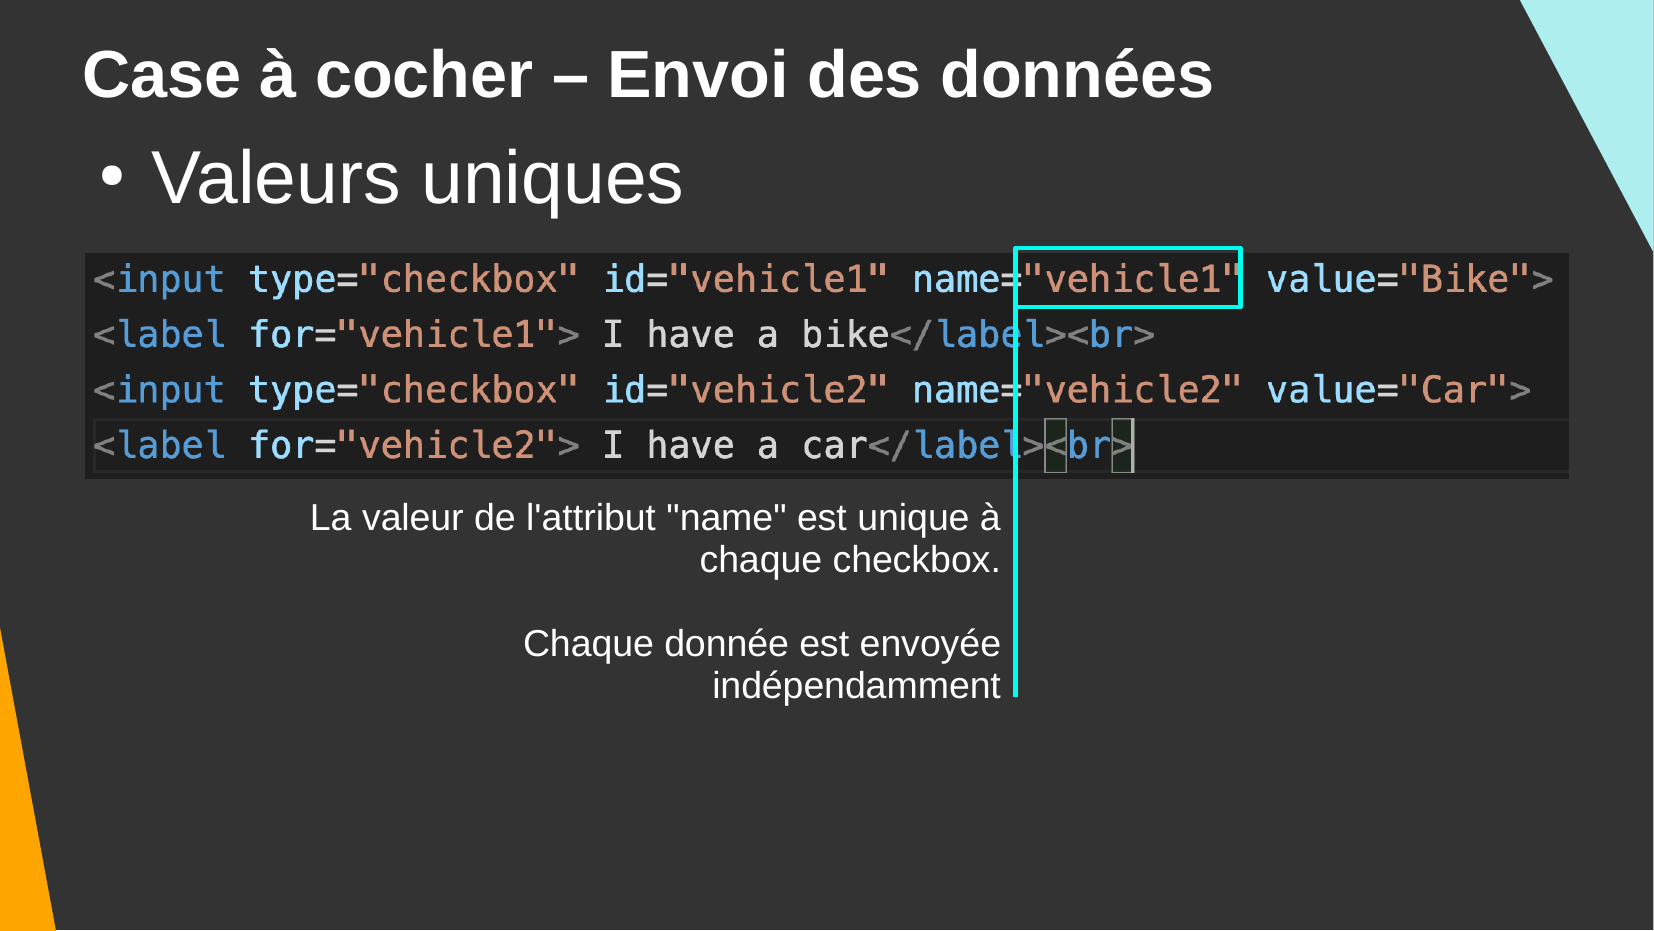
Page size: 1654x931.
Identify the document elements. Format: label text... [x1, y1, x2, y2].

text_box [1519, 0, 1654, 254]
picture [1018, 253, 1238, 305]
picture [85, 253, 1013, 479]
text_box [0, 627, 56, 931]
list Valeurs uniques [80, 135, 1605, 225]
picture [1018, 253, 1569, 479]
title Case à cocher – Envoi des données [82, 37, 1571, 114]
text_box La valeur de l'attribut "name" est unique à chaque checkbox. Chaque donnée est envoyée indépendamment [236, 489, 1016, 714]
